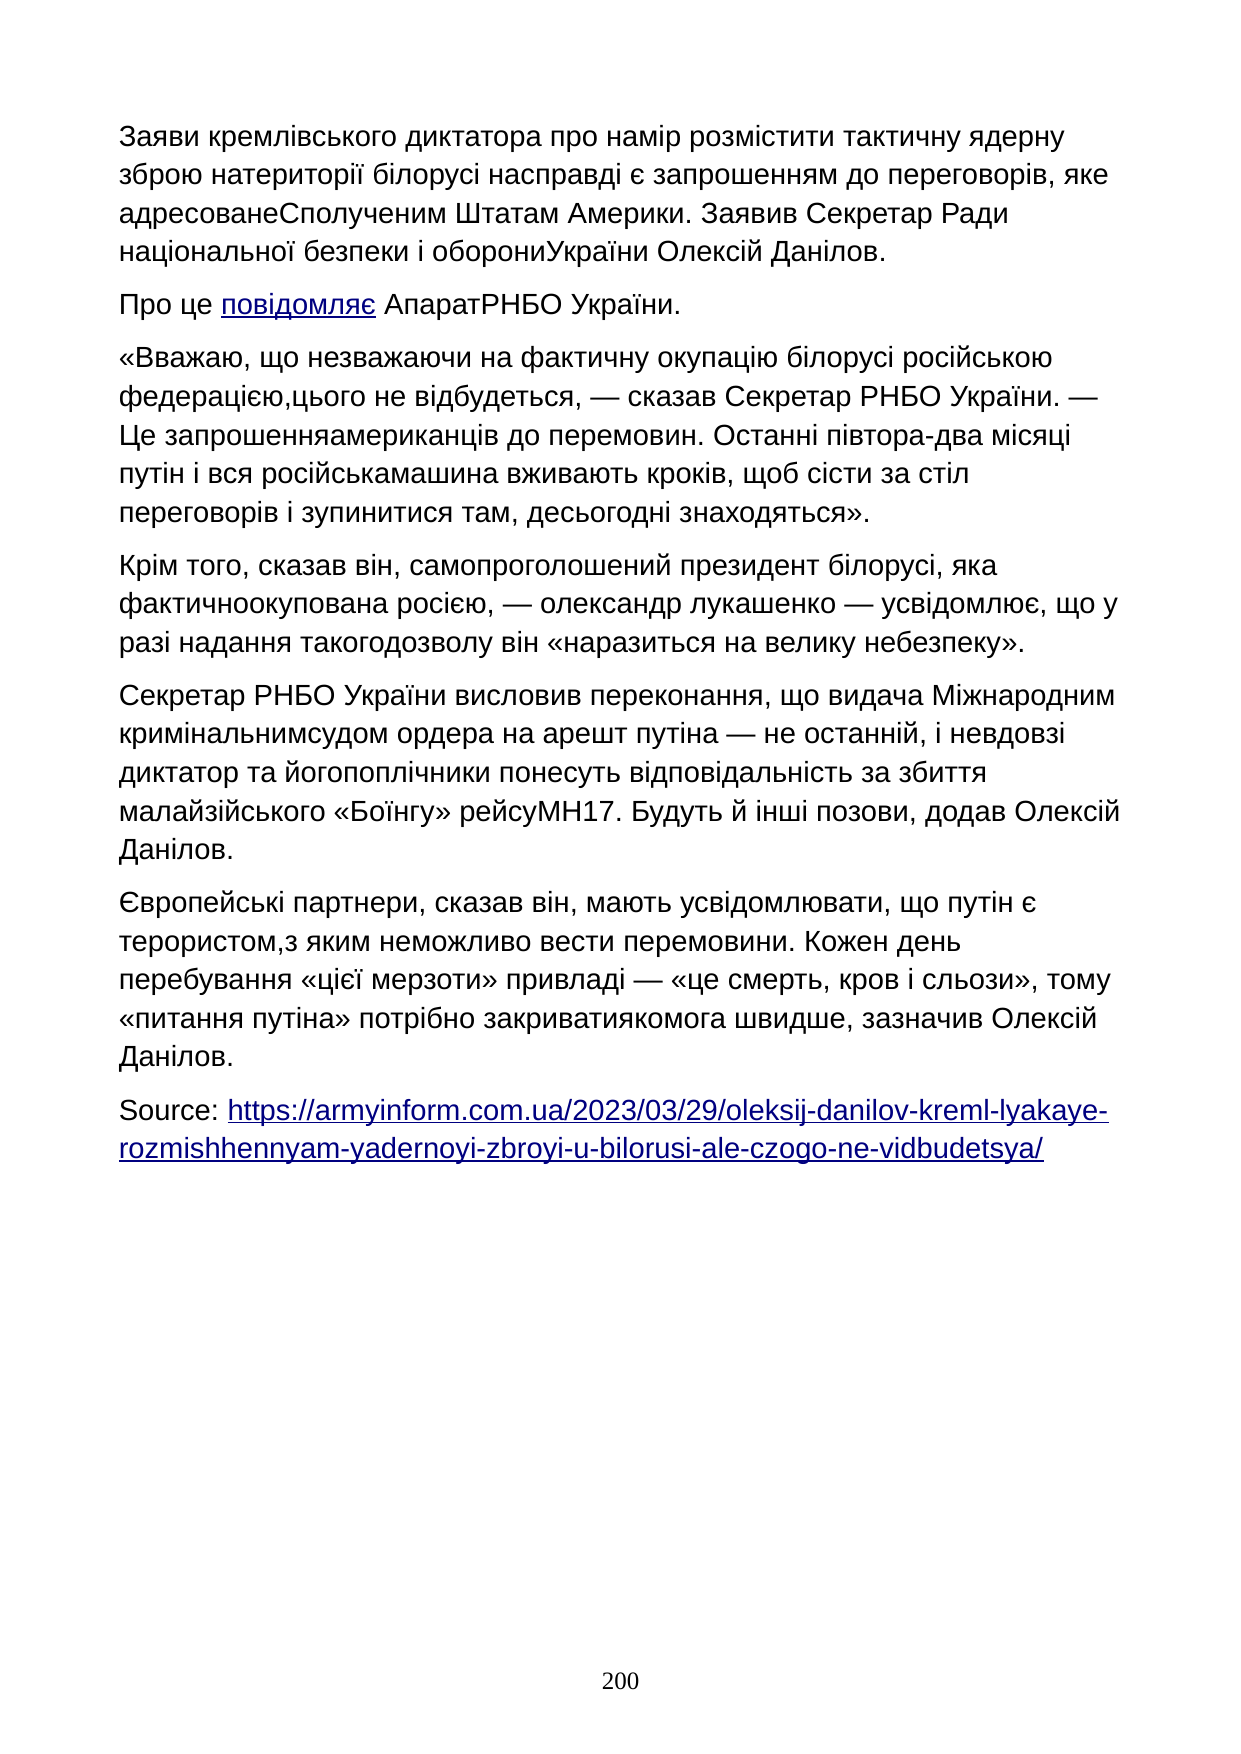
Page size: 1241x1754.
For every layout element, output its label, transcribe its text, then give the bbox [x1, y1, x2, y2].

text Source: https://armyinform.com.ua/2023/03/29/oleksij-danilov-kreml-lyakaye-rozmishhennyam-yadernoyi-zbroyi-u-bilorusi-ale-czogo-ne-vidbudetsya/ [118, 1092, 1122, 1164]
text Секретар РНБО України висловив переконання, що видача Міжнародним кримінальнимсудом ордера на арешт путіна — не останній, і невдовзі диктатор та йогопоплічники понесуть відповідальність за збиття малайзійського «Боїнгу» рейсуMH17. Будуть й інші позови, додав Олексій Данілов. [118, 678, 1122, 866]
text Європейські партнери, сказав він, мають усвідомлювати, що путін є терористом,з яким неможливо вести перемовини. Кожен день перебування «цієї мерзоти» привладі — «це смерть, кров і сльози», тому «питання путіна» потрібно закриватиякомога швидше, зазначив Олексій Данілов. [118, 885, 1122, 1073]
text «Вважаю, що незважаючи на фактичну окупацію білорусі російською федерацією,цього не відбудеться, — сказав Секретар РНБО України. — Це запрошенняамериканців до перемовин. Останні півтора-два місяці путін і вся російськамашина вживають кроків, щоб сісти за стіл переговорів і зупинитися там, десьогодні знаходяться». [118, 340, 1122, 528]
text Про це повідомляє АпаратРНБО України. [118, 287, 1122, 321]
text Заяви кремлівського диктатора про намір розмістити тактичну ядерну зброю натериторії білорусі насправді є запрошенням до переговорів, яке адресованеСполученим Штатам Америки. Заявив Секретар Ради національної безпеки і оборониУкраїни Олексій Данілов. [118, 118, 1122, 268]
text Крім того, сказав він, самопроголошений президент білорусі, яка фактичноокупована росією, — олександр лукашенко — усвідомлює, що у разі надання такогодозволу він «наразиться на велику небезпеку». [118, 548, 1122, 658]
